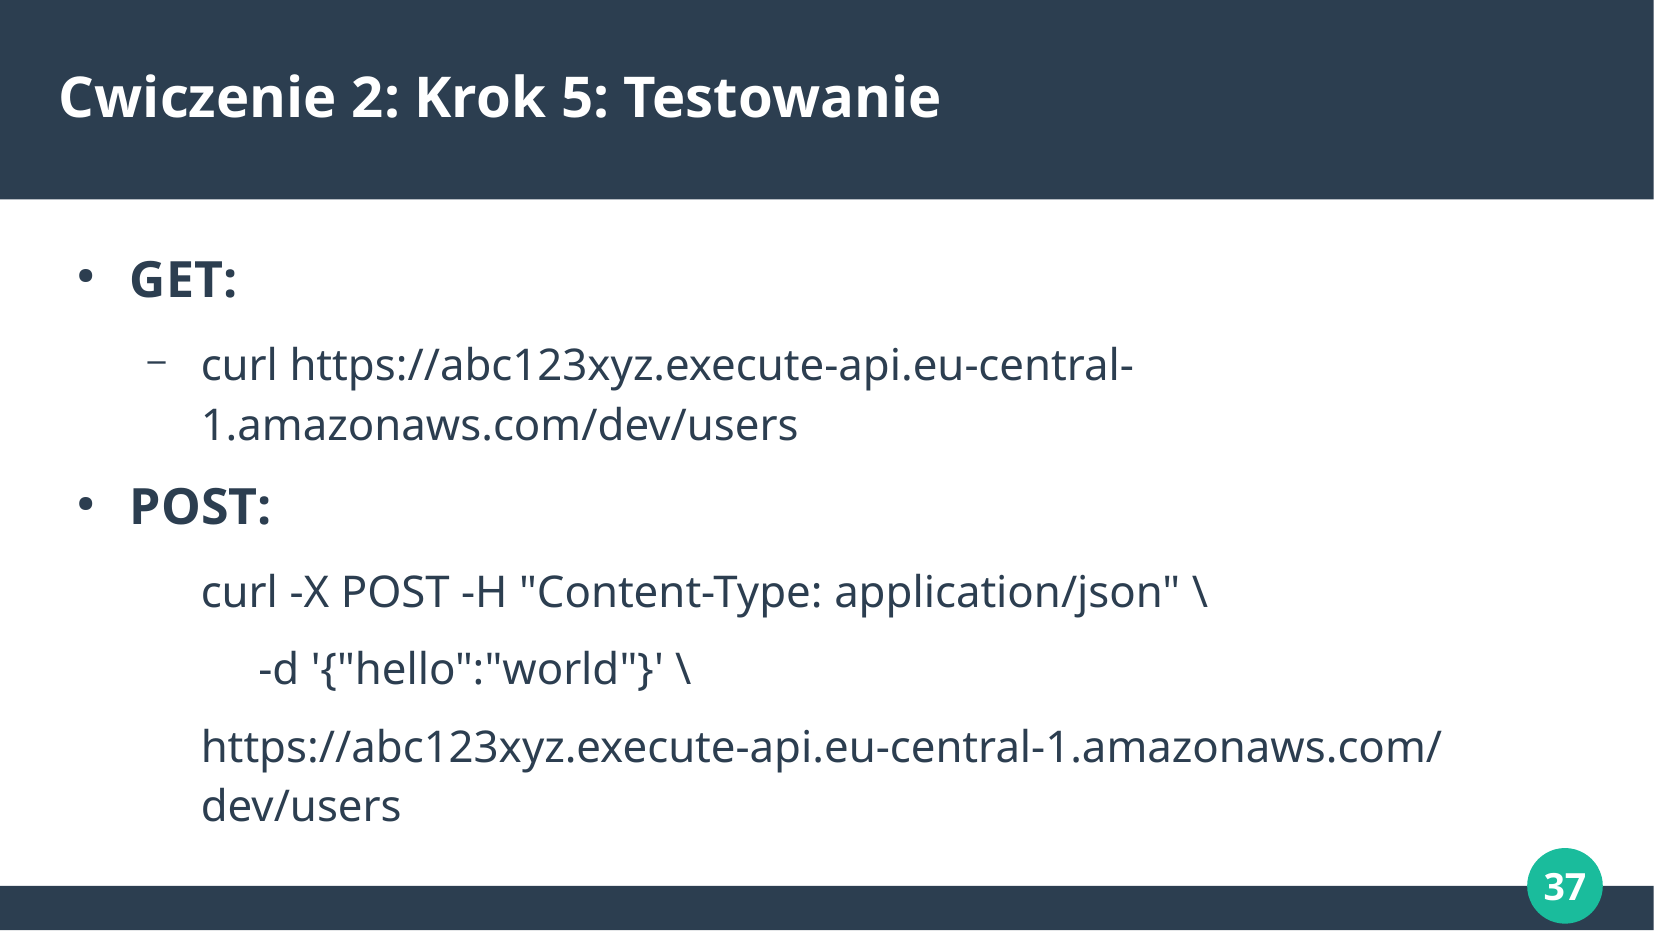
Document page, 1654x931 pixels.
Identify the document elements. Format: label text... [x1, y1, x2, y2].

title Cwiczenie 2: Krok 5: Testowanie [59, 37, 1595, 156]
list GET: curl https://abc123xyz.execute-api.eu-central-1.amazonaws.com/dev/users POST: curl -X POST -H "Content-Type: application/json" \ -d '{"hello":"world"}' \ https://abc123xyz.execute-api.eu-central-1.amazonaws.com/dev/users [59, 243, 1538, 864]
